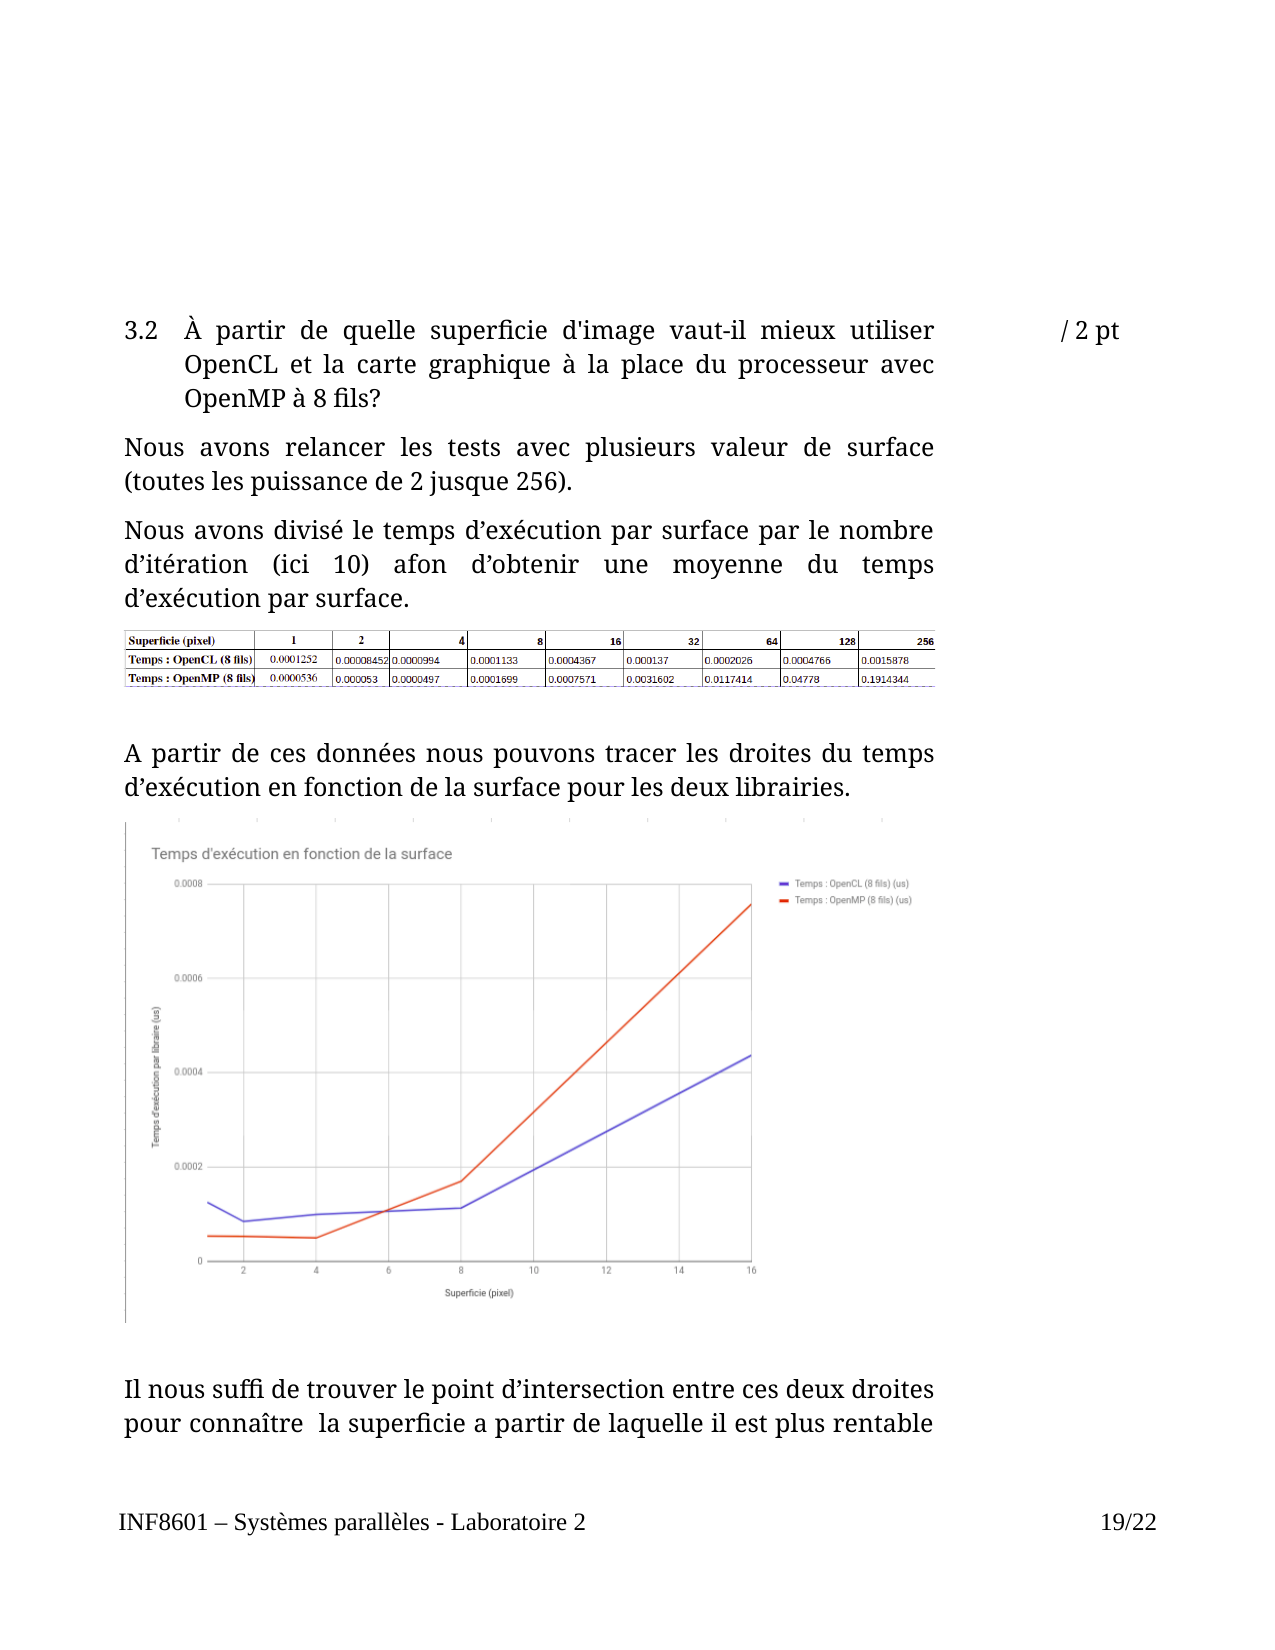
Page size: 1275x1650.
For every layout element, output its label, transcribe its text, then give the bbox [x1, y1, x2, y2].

picture [123, 630, 936, 687]
picture [123, 818, 936, 1323]
table_header [1049, 118, 1157, 292]
table_cell À partir de quelle superficie d'image vaut-il mieux utiliser OpenCL et la carte graphique à la place du processeur avec OpenMP à 8 fils? Nous avons relancer les tests avec plusieurs valeur de surface (toutes les puissance de 2 jusque 256). Nous avons divisé le temps d’exécution par surface par le nombre d’itération (ici 10) afon d’obtenir une moyenne du temps d’exécution par surface. A partir de ces données nous pouvons tracer les droites du temps d’exécution en fonction de la surface pour les deux librairies. [118, 292, 941, 818]
table_cell / 2 pt [1049, 292, 1157, 1446]
table_header [941, 118, 1049, 292]
table_cell [941, 292, 1049, 1446]
table_cell Il nous suffi de trouver le point d’intersection entre ces deux droites pour connaître la superficie a partir de laquelle il est plus rentable [118, 819, 941, 1446]
table_header [118, 118, 941, 292]
